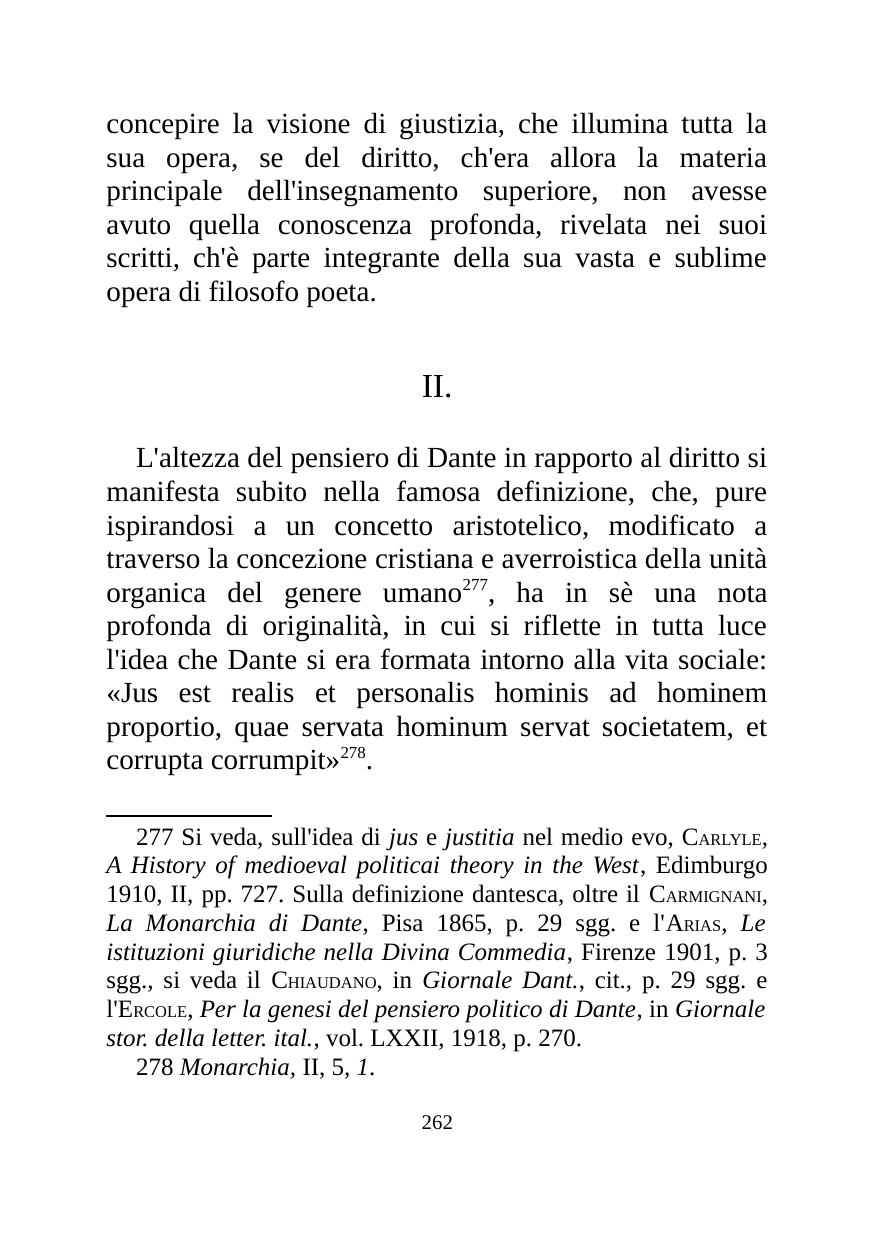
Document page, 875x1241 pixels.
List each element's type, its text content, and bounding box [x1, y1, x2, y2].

text Monarchia, II, 5, 1. [106, 1052, 768, 1080]
text concepire la visione di giustizia, che illumina tutta la sua opera, se del diritto, ch'era allora la materia principale dell'insegnamento superiore, non avesse avuto quella conoscenza profonda, rivelata nei suoi scritti, ch'è parte integrante della sua vasta e sublime opera di filosofo poeta. [106, 106, 768, 307]
text L'altezza del pensiero di Dante in rapporto al diritto si manifesta subito nella famosa definizione, che, pure ispirandosi a un concetto aristotelico, modificato a traverso la concezione cristiana e averroistica della unità organica del genere umano, ha in sè una nota profonda di originalità, in cui si riflette in tutta luce l'idea che Dante si era formata intorno alla vita sociale: «Jus est realis et personalis hominis ad hominem proportio, quae servata hominum servat societatem, et corrupta corrumpit». [106, 441, 768, 776]
text Si veda, sull'idea di jus e justitia nel medio evo, Carlyle, A History of medioeval politicai theory in the West, Edimburgo 1910, II, pp. 727. Sulla definizione dantesca, oltre il Carmignani, La Monarchia di Dante, Pisa 1865, p. 29 sgg. e l'Arias, Le istituzioni giuridiche nella Divina Commedia, Firenze 1901, p. 3 sgg., si veda il Chiaudano, in Giornale Dant., cit., p. 29 sgg. e l'Ercole, Per la genesi del pensiero politico di Dante, in Giornale stor. della letter. ital., vol. LXXII, 1918, p. 270. [106, 822, 768, 1052]
subtitle II. [106, 367, 768, 405]
